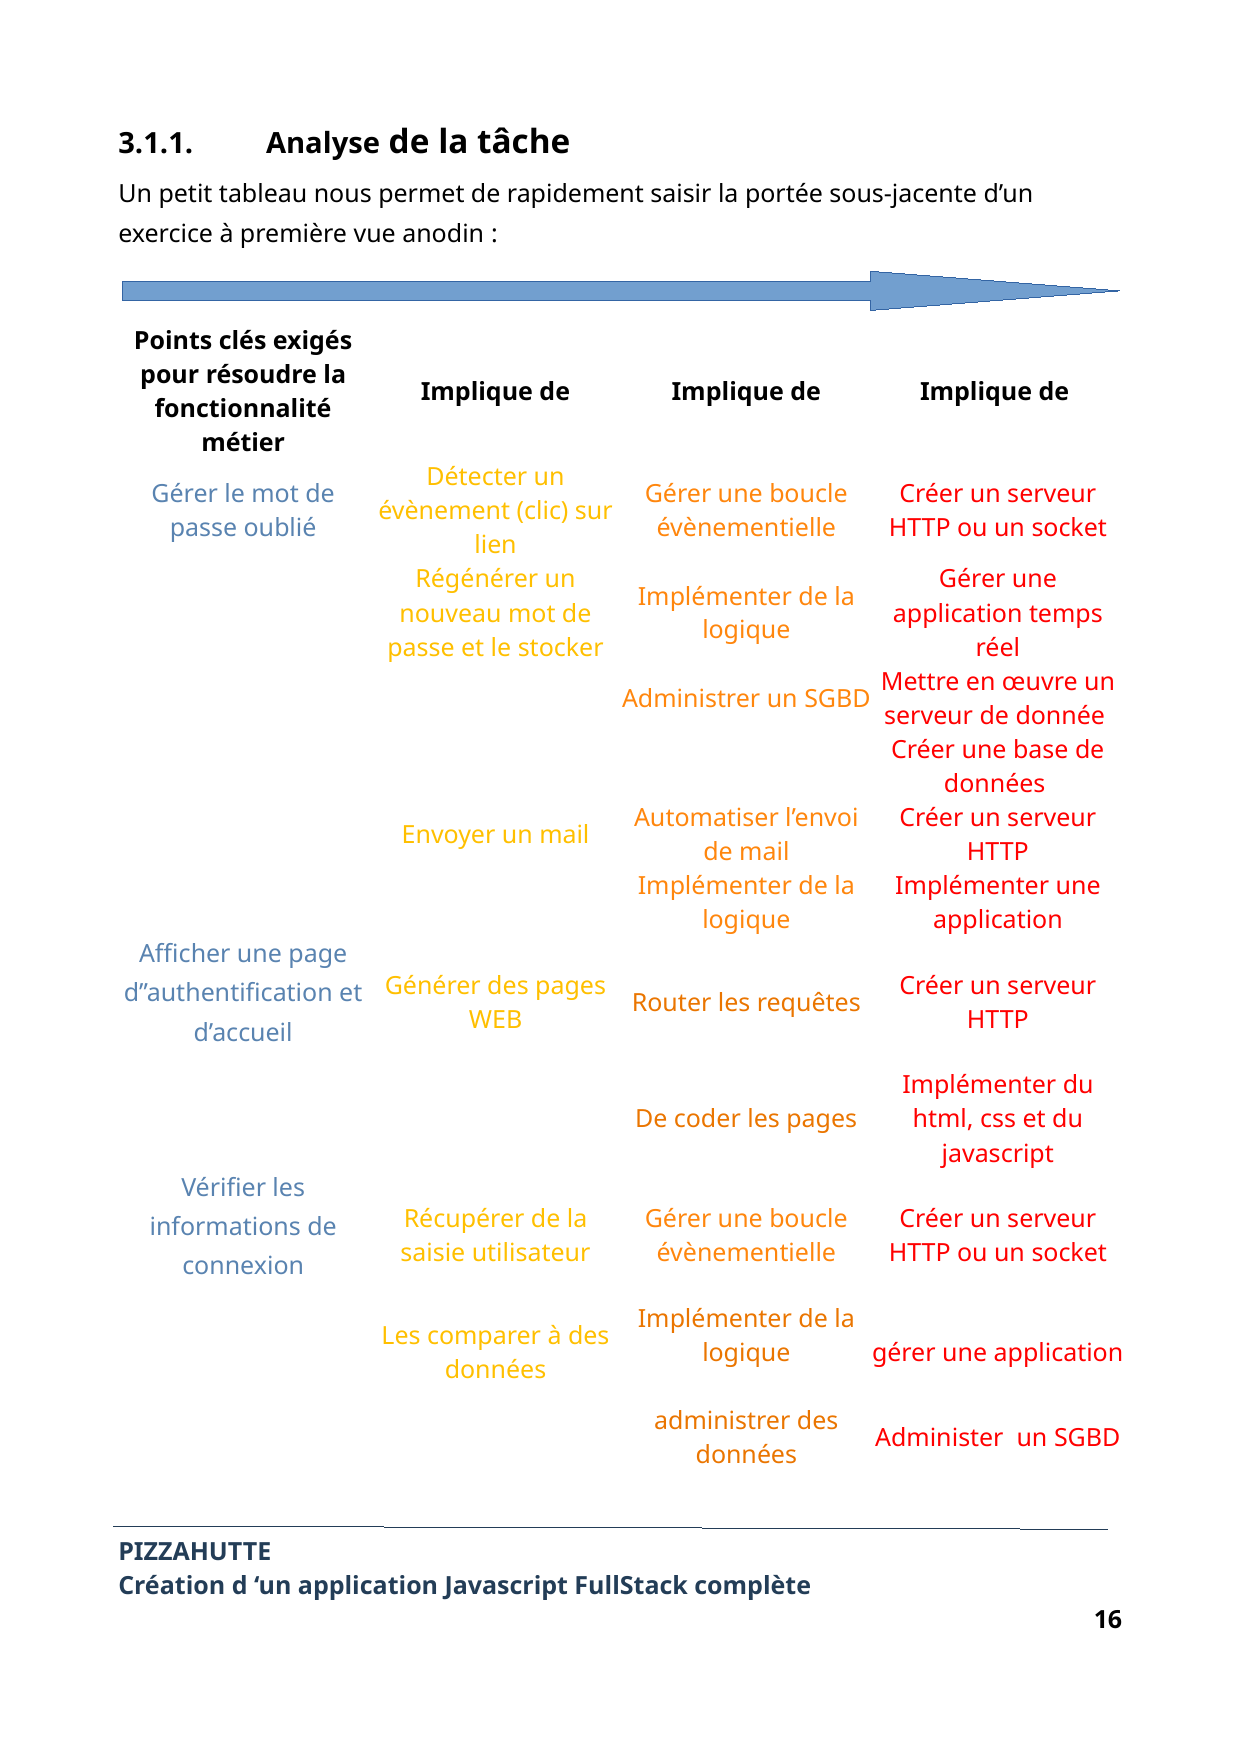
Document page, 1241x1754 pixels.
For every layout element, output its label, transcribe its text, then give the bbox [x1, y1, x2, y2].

table_cell [116, 1067, 370, 1169]
table_cell Implémenter une application [872, 868, 1123, 936]
table_cell Router les requêtes [620, 936, 872, 1067]
table_cell [116, 731, 370, 799]
table_cell [116, 868, 370, 936]
table_cell Gérer une boucle évènementielle [620, 1169, 872, 1301]
table_cell Afficher une page d’’authentification et d’accueil [116, 936, 370, 1067]
table_cell Les comparer à des données [370, 1301, 620, 1403]
table_cell gérer une application [872, 1301, 1123, 1403]
table_cell [370, 663, 620, 731]
table_cell [116, 1403, 370, 1471]
table_cell [116, 663, 370, 731]
table_cell Administrer un SGBD [620, 663, 872, 731]
table_cell Implémenter de la logique [620, 561, 872, 663]
table_cell Gérer le mot de passe oublié [116, 459, 370, 561]
table_cell Vérifier les informations de connexion [116, 1169, 370, 1301]
table_cell Implémenter de la logique [620, 1301, 872, 1403]
table_cell [370, 1067, 620, 1169]
table_header Implique de [370, 323, 620, 459]
table_cell Détecter un évènement (clic) sur lien [370, 459, 620, 561]
table_header Points clés exigés pour résoudre la fonctionnalité métier [116, 323, 370, 459]
table_cell [370, 868, 620, 936]
text Un petit tableau nous permet de rapidement saisir la portée sous-jacente d’un exercice à première vue anodin : [118, 176, 1122, 249]
table_cell Mettre en œuvre un serveur de donnée [872, 663, 1123, 731]
table_cell [116, 1301, 370, 1403]
table_cell [116, 800, 370, 868]
table_cell Envoyer un mail [370, 800, 620, 868]
table_cell Générer des pages WEB [370, 936, 620, 1067]
table_header Implique de [620, 323, 872, 459]
table_cell Implémenter de la logique [620, 868, 872, 936]
table_cell Gérer une boucle évènementielle [620, 459, 872, 561]
table_cell Gérer une application temps réel [872, 561, 1123, 663]
table_cell Créer un serveur HTTP [872, 936, 1123, 1067]
table_header Implique de [872, 323, 1123, 459]
table_cell Créer un serveur HTTP ou un socket [872, 1169, 1123, 1301]
table_cell [370, 731, 620, 799]
table_cell administrer des données [620, 1403, 872, 1471]
table_cell Implémenter du html, css et du javascript [872, 1067, 1123, 1169]
table_cell Créer un serveur HTTP ou un socket [872, 459, 1123, 561]
table_cell Administer un SGBD [872, 1403, 1123, 1471]
subtitle Analyse de la tâche [118, 118, 1122, 163]
table_cell De coder les pages [620, 1067, 872, 1169]
table_cell [116, 561, 370, 663]
table_cell Créer une base de données [872, 731, 1123, 799]
table_cell Récupérer de la saisie utilisateur [370, 1169, 620, 1301]
table_cell Automatiser l’envoi de mail [620, 800, 872, 868]
table_cell [370, 1403, 620, 1471]
table_cell [620, 731, 872, 799]
table_cell Créer un serveur HTTP [872, 800, 1123, 868]
table_cell Régénérer un nouveau mot de passe et le stocker [370, 561, 620, 663]
